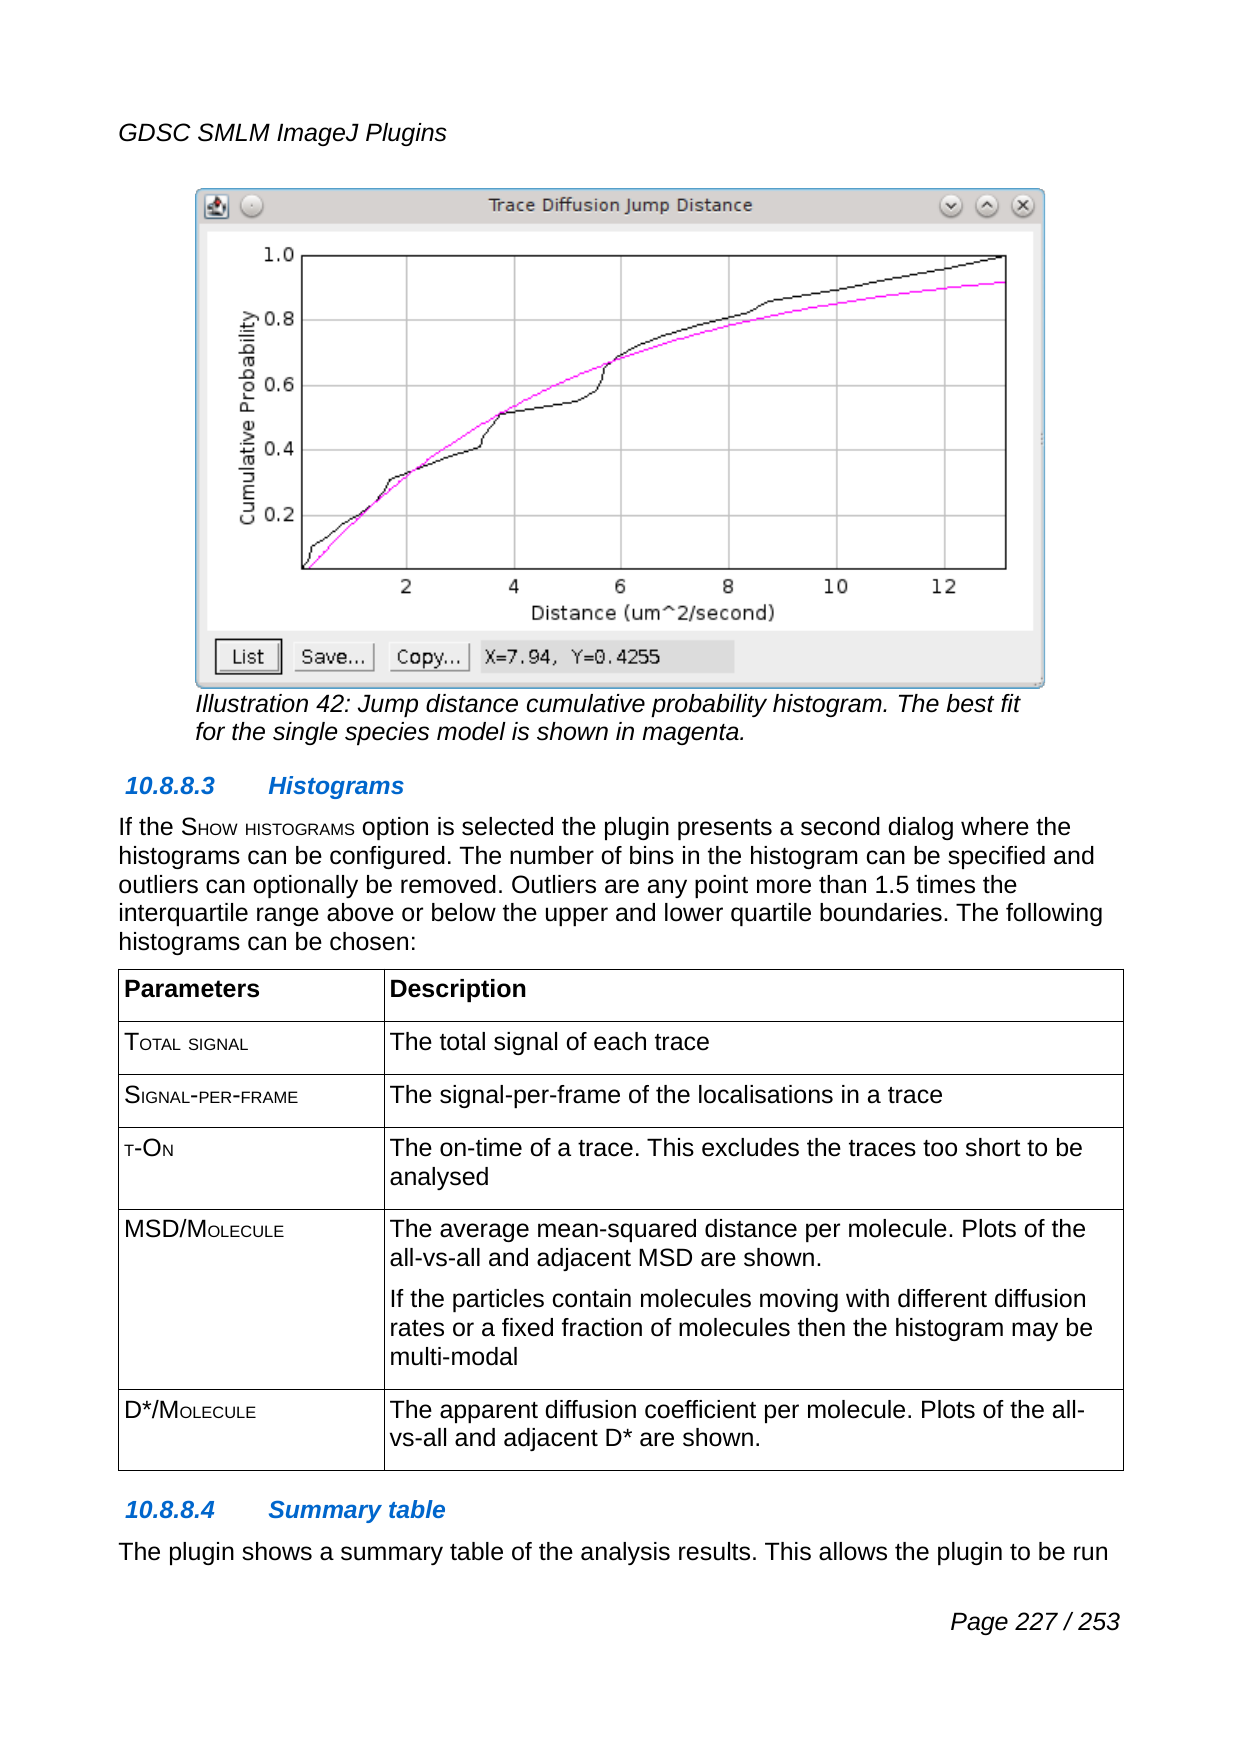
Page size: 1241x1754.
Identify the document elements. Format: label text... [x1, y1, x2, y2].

table_cell The signal-per-frame of the localisations in a trace [385, 1075, 1123, 1127]
table_cell The apparent diffusion coefficient per molecule. Plots of the all-vs-all and adjacent D* are shown. [385, 1390, 1123, 1470]
table_header Description [385, 970, 1123, 1021]
table_cell t-On [119, 1128, 384, 1208]
table_cell D*/Molecule [119, 1390, 384, 1470]
text If the Show histograms option is selected the plugin presents a second dialog where the histograms can be configured. The number of bins in the histogram can be specified and outliers can optionally be removed. Outliers are any point more than 1.5 times the interquartile range above or below the upper and lower quartile boundaries. The following histograms can be chosen: [118, 812, 1122, 956]
text The plugin shows a summary table of the analysis results. This allows the plugin to be run [118, 1536, 1122, 1565]
subtitle Summary table [118, 1495, 1122, 1524]
table_cell The on-time of a trace. This excludes the traces too short to be analysed [385, 1128, 1123, 1208]
subtitle Histograms [118, 771, 1122, 800]
table_cell The average mean-squared distance per molecule. Plots of the all-vs-all and adjacent MSD are shown. If the particles contain molecules moving with different diffusion rates or a fixed fraction of molecules then the histogram may be multi-modal [385, 1210, 1123, 1389]
table_cell The total signal of each trace [385, 1022, 1123, 1074]
table_cell Total signal [119, 1022, 384, 1074]
table_cell Signal-per-frame [119, 1075, 384, 1127]
table_header Parameters [119, 970, 384, 1021]
text Illustration 42: Jump distance cumulative probability histogram. The best fit for the single species model is shown in magenta. [195, 689, 1045, 746]
table_cell MSD/Molecule [119, 1210, 384, 1389]
picture [195, 188, 1045, 689]
